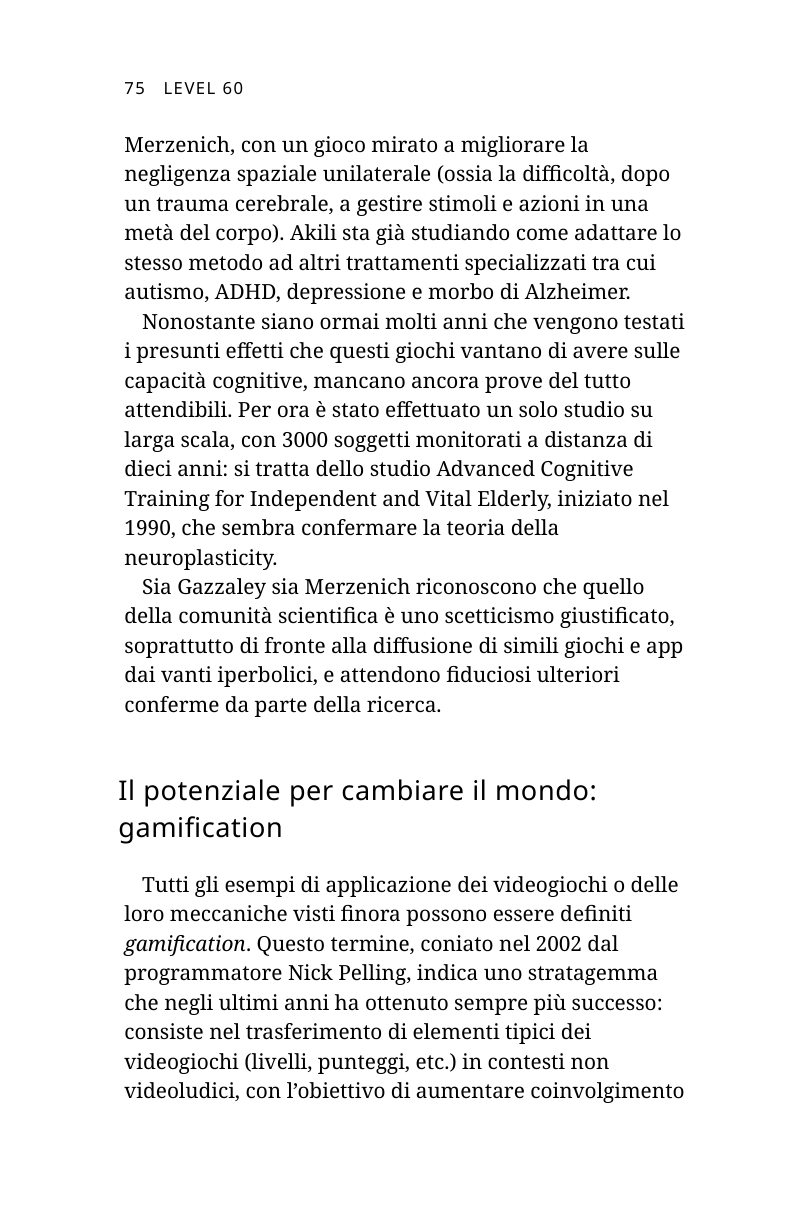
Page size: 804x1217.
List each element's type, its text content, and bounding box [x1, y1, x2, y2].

text Sia Gazzaley sia Merzenich riconoscono che quello della comunità scientifica è uno scetticismo giustificato, soprattutto di fronte alla diffusione di simili giochi e app dai vanti iperbolici, e attendono fiduciosi ulteriori conferme da parte della ricerca. [124, 571, 697, 718]
text Merzenich, con un gioco mirato a migliorare la negligenza spaziale unilaterale (ossia la difficoltà, dopo un trauma cerebrale, a gestire stimoli e azioni in una metà del corpo). Akili sta già studiando come adattare lo stesso metodo ad altri trattamenti specializzati tra cui autismo, ADHD, depressione e morbo di Alzheimer. [124, 129, 697, 306]
text Tutti gli esempi di applicazione dei videogiochi o delle loro meccaniche visti finora possono essere definiti gamification. Questo termine, coniato nel 2002 dal programmatore Nick Pelling, indica uno stratagemma che negli ultimi anni ha ottenuto sempre più successo: consiste nel trasferimento di elementi tipici dei videogiochi (livelli, punteggi, etc.) in contesti non videoludici, con l’obiettivo di aumentare coinvolgimento [124, 869, 697, 1105]
subtitle Il potenziale per cambiare il mondo: gamification [118, 772, 697, 845]
text Nonostante siano ormai molti anni che vengono testati i presunti effetti che questi giochi vantano di avere sulle capacità cognitive, mancano ancora prove del tutto attendibili. Per ora è stato effettuato un solo studio su larga scala, con 3000 soggetti monitorati a distanza di dieci anni: si tratta dello studio Advanced Cognitive Training for Independent and Vital Elderly, iniziato nel 1990, che sembra confermare la teoria della neuroplasticity. [124, 306, 697, 571]
